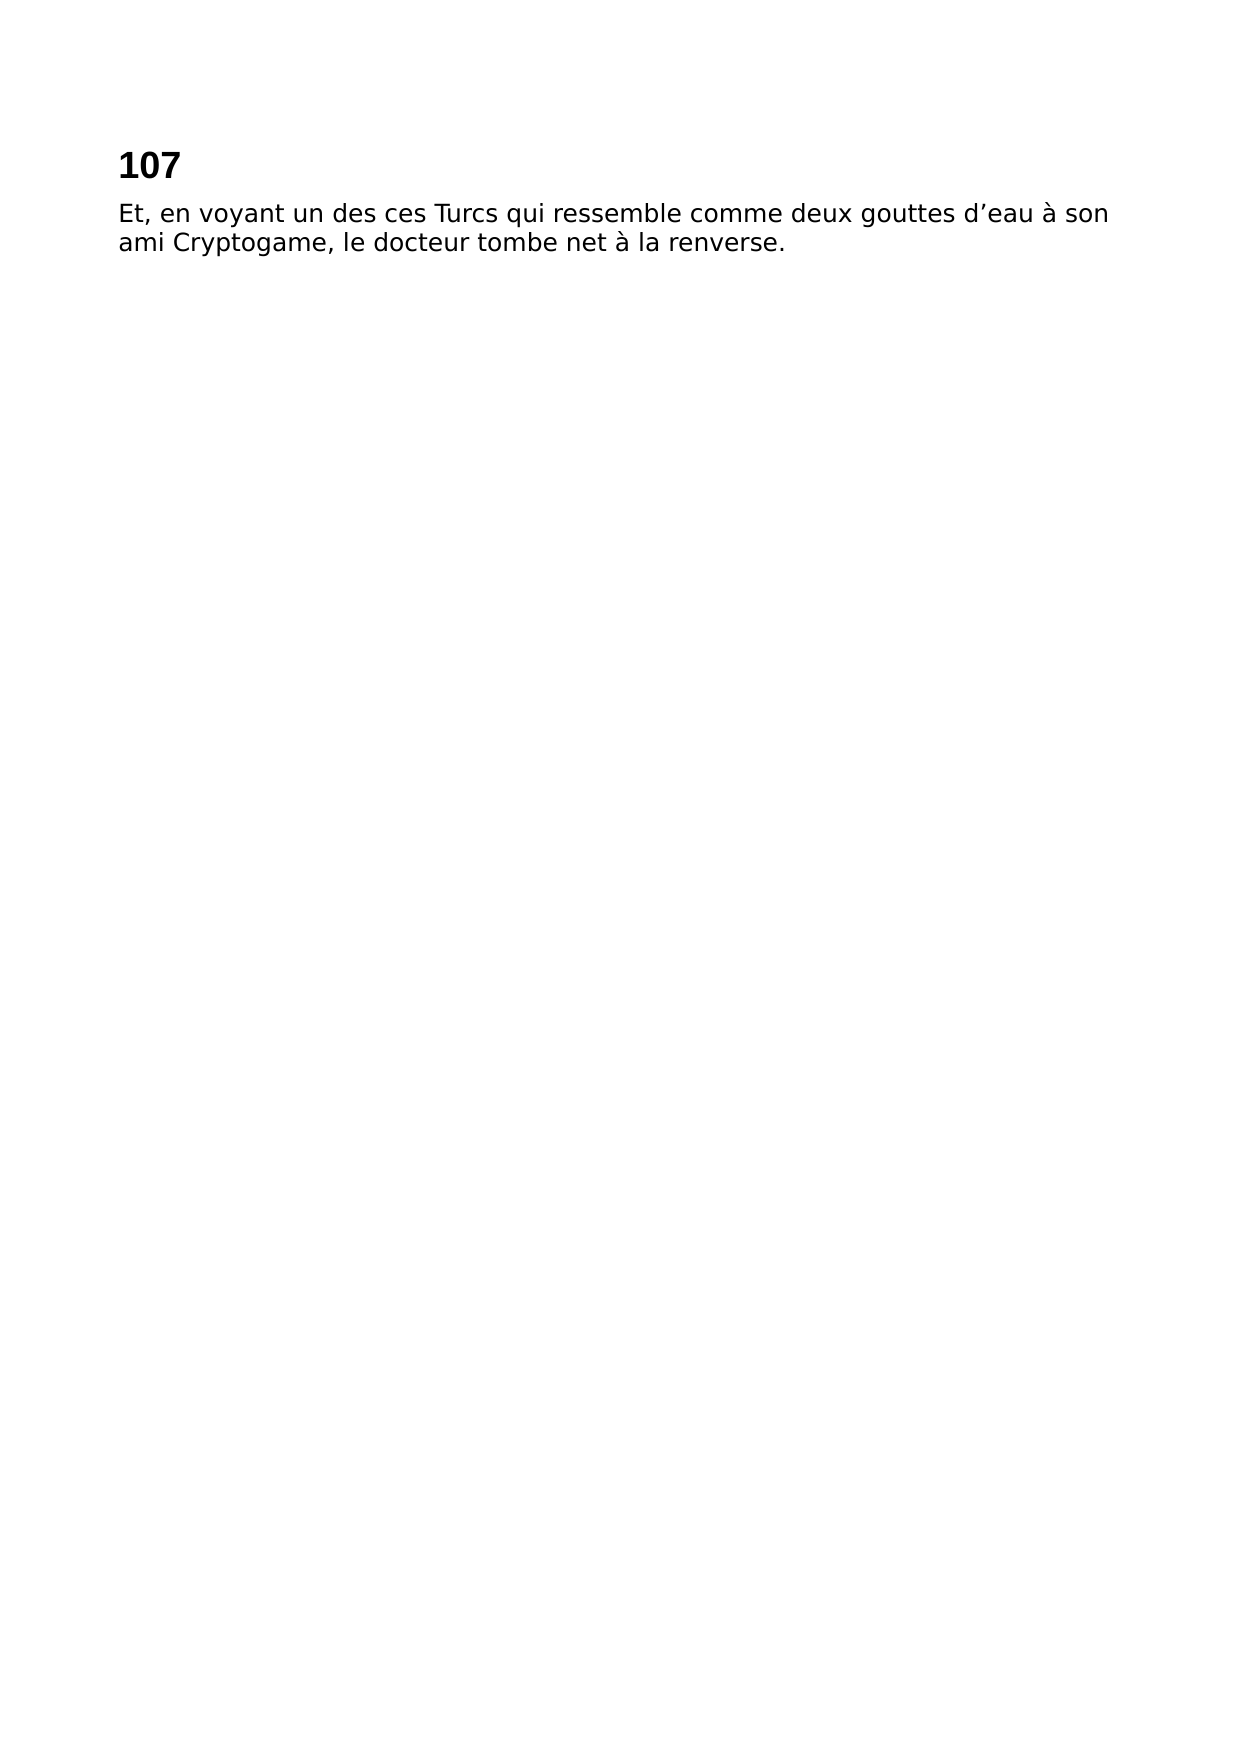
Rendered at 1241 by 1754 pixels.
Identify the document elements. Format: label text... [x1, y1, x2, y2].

subtitle 107 [118, 143, 1122, 187]
text Et, en voyant un des ces Turcs qui ressemble comme deux gouttes d’eau à son ami Cryptogame, le docteur tombe net à la renverse. [118, 199, 1122, 258]
